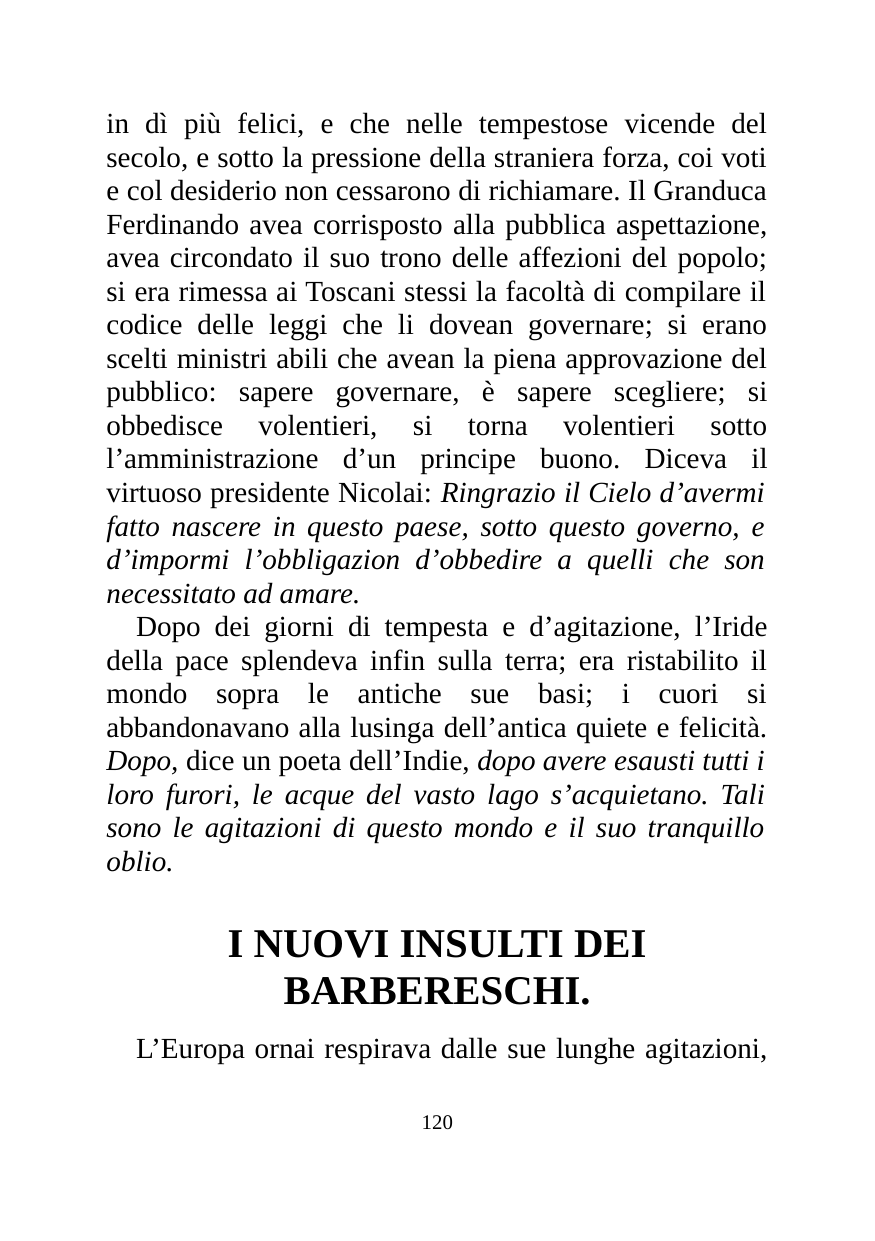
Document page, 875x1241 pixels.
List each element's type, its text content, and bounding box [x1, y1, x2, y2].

text in dì più felici, e che nelle tempestose vicende del secolo, e sotto la pressione della straniera forza, coi voti e col desiderio non cessarono di richiamare. Il Granduca Ferdinando avea corrisposto alla pubblica aspettazione, avea circondato il suo trono delle affezioni del popolo; si era rimessa ai Toscani stessi la facoltà di compilare il codice delle leggi che li dovean governare; si erano scelti ministri abili che avean la piena approvazione del pubblico: sapere governare, è sapere scegliere; si obbedisce volentieri, si torna volentieri sotto l’amministrazione d’un principe buono. Diceva il virtuoso presidente Nicolai: Ringrazio il Cielo d’avermi fatto nascere in questo paese, sotto questo governo, e d’impormi l’obbligazion d’obbedire a quelli che son necessitato ad amare. [106, 106, 768, 609]
text L’Europa ornai respirava dalle sue lunghe agitazioni, [106, 1031, 768, 1064]
text Dopo dei giorni di tempesta e d’agitazione, l’Iride della pace splendeva infin sulla terra; era ristabilito il mondo sopra le antiche sue basi; i cuori si abbandonavano alla lusinga dell’antica quiete e felicità. Dopo, dice un poeta dell’Indie, dopo avere esausti tutti i loro furori, le acque del vasto lago s’acquietano. Tali sono le agitazioni di questo mondo e il suo tranquillo oblio. [106, 609, 768, 878]
subtitle I nuovi insulti dei Barbereschi. [106, 919, 768, 1013]
